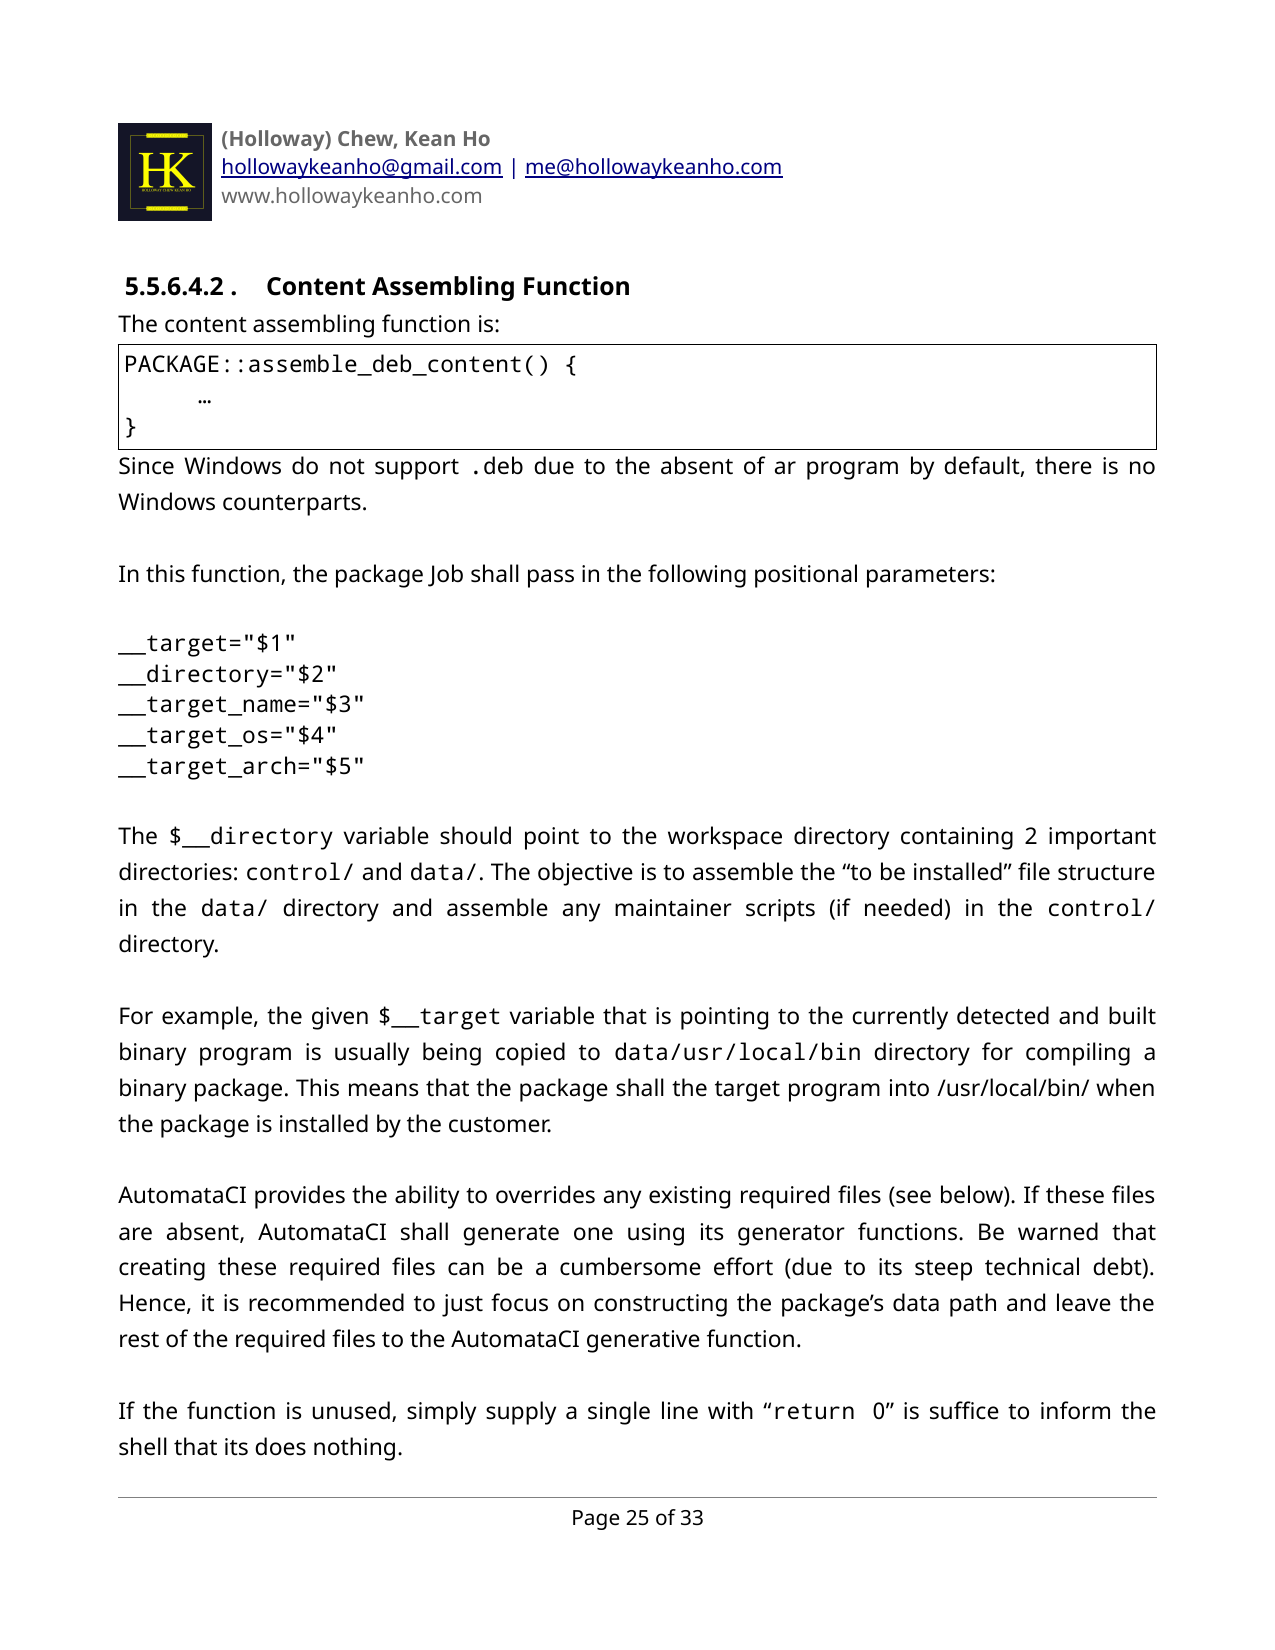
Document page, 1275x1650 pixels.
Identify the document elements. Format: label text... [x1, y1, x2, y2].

text __target_os="$4" [118, 722, 1157, 749]
picture [118, 123, 212, 221]
table_header PACKAGE::assemble_deb_content() { … } [119, 345, 1156, 449]
text __target_name="$3" [118, 692, 1157, 718]
text AutomataCI provides the ability to overrides any existing required files (see below). If these files are absent, AutomataCI shall generate one using its generator functions. Be warned that creating these required files can be a cumbersome effort (due to its steep technical debt). Hence, it is recommended to just focus on constructing the package’s data path and leave the rest of the required files to the AutomataCI generative function. [118, 1179, 1157, 1354]
text The $__directory variable should point to the workspace directory containing 2 important directories: control/ and data/. The objective is to assemble the “to be installed” file structure in the data/ directory and assemble any maintainer scripts (if needed) in the control/ directory. [118, 820, 1157, 959]
text If the function is unused, simply supply a single line with “return 0” is suffice to inform the shell that its does nothing. [118, 1395, 1157, 1462]
text __target_arch="$5" [118, 753, 1157, 780]
text The content assembling function is: [118, 308, 1157, 340]
text Since Windows do not support .deb due to the absent of ar program by default, there is no Windows counterparts. [118, 450, 1157, 517]
subtitle Content Assembling Function [118, 268, 1157, 302]
text For example, the given $__target variable that is pointing to the currently detected and built binary program is usually being copied to data/usr/local/bin directory for compiling a binary package. This means that the package shall the target program into /usr/local/bin/ when the package is installed by the customer. [118, 1000, 1157, 1139]
text In this function, the package Job shall pass in the following positional parameters: [118, 558, 1157, 589]
text __directory="$2" [118, 661, 1157, 688]
text __target="$1" [118, 630, 1157, 657]
